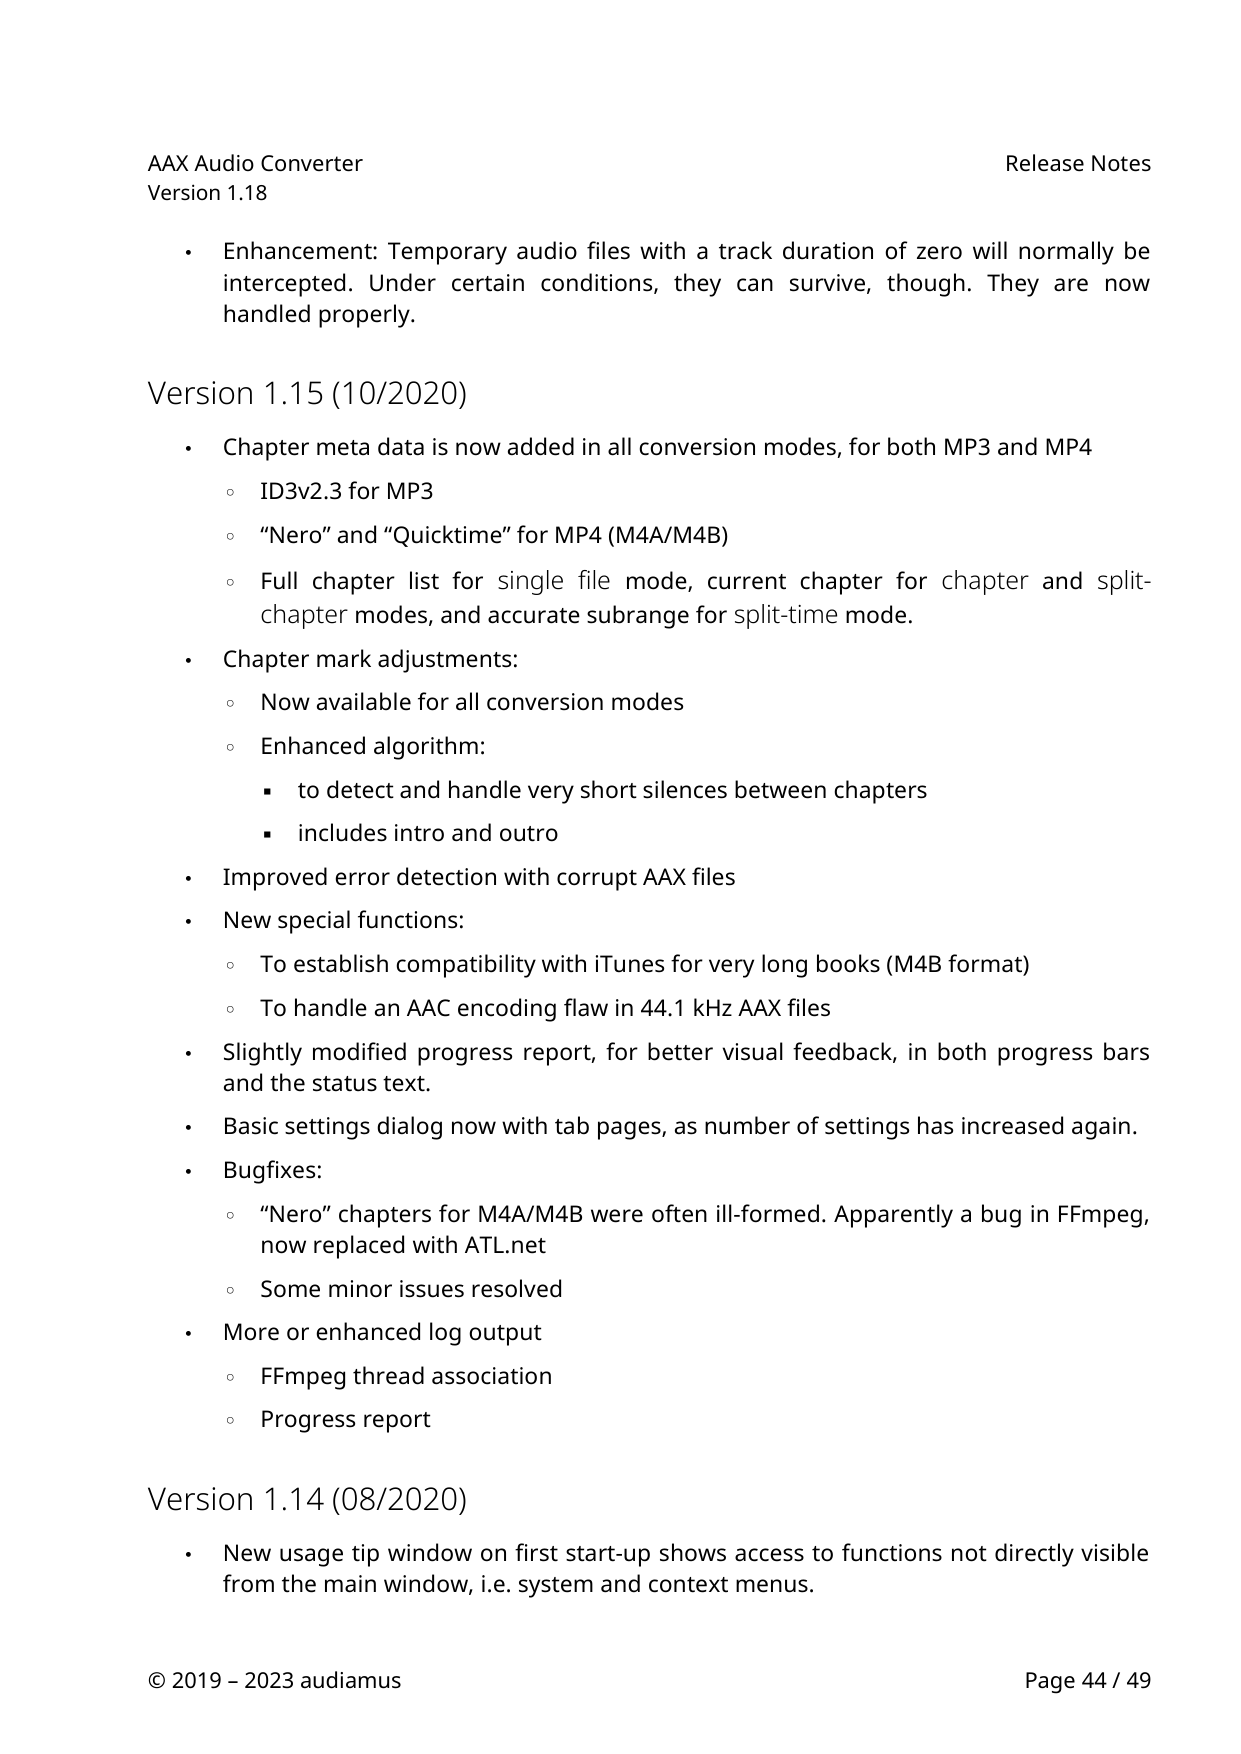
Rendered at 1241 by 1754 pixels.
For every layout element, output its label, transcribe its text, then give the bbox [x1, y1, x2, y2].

list Chapter meta data is now added in all conversion modes, for both MP3 and MP4 [185, 431, 1152, 463]
list to detect and handle very short silences between chapters [260, 773, 1152, 805]
list More or enhanced log output [185, 1316, 1152, 1347]
list New usage tip window on first start-up shows access to functions not directly visible from the main window, i.e. system and context menus. [185, 1537, 1152, 1599]
list Improved error detection with corrupt AAX files [185, 861, 1152, 892]
subtitle Version 1.14 (08/2020) [148, 1477, 1152, 1519]
list Basic settings dialog now with tab pages, as number of settings has increased again. [185, 1110, 1152, 1142]
list “Nero” chapters for M4A/M4B were often ill-formed. Apparently a bug in FFmpeg, now replaced with ATL.net [223, 1198, 1152, 1260]
list To handle an AAC encoding flaw in 44.1 kHz AAX files [223, 992, 1152, 1023]
list Progress report [223, 1403, 1152, 1435]
list FFmpeg thread association [223, 1360, 1152, 1391]
list “Nero” and “Quicktime” for MP4 (M4A/M4B) [223, 519, 1152, 550]
list Bugfixes: [185, 1154, 1152, 1185]
list New special functions: [185, 904, 1152, 936]
list Chapter mark adjustments: [185, 643, 1152, 674]
list Full chapter list for single file mode, current chapter for chapter and split-chapter modes, and accurate subrange for split-time mode. [223, 562, 1152, 630]
list Slightly modified progress report, for better visual feedback, in both progress bars and the status text. [185, 1035, 1152, 1098]
subtitle Version 1.15 (10/2020) [148, 371, 1152, 414]
list Enhancement: Temporary audio files with a track duration of zero will normally be intercepted. Under certain conditions, they can survive, though. They are now handled properly. [185, 235, 1152, 329]
list Enhanced algorithm: [223, 730, 1152, 761]
list Now available for all conversion modes [223, 686, 1152, 717]
list Some minor issues resolved [223, 1272, 1152, 1304]
list To establish compatibility with iTunes for very long books (M4B format) [223, 948, 1152, 979]
list ID3v2.3 for MP3 [223, 475, 1152, 506]
list includes intro and outro [260, 817, 1152, 848]
